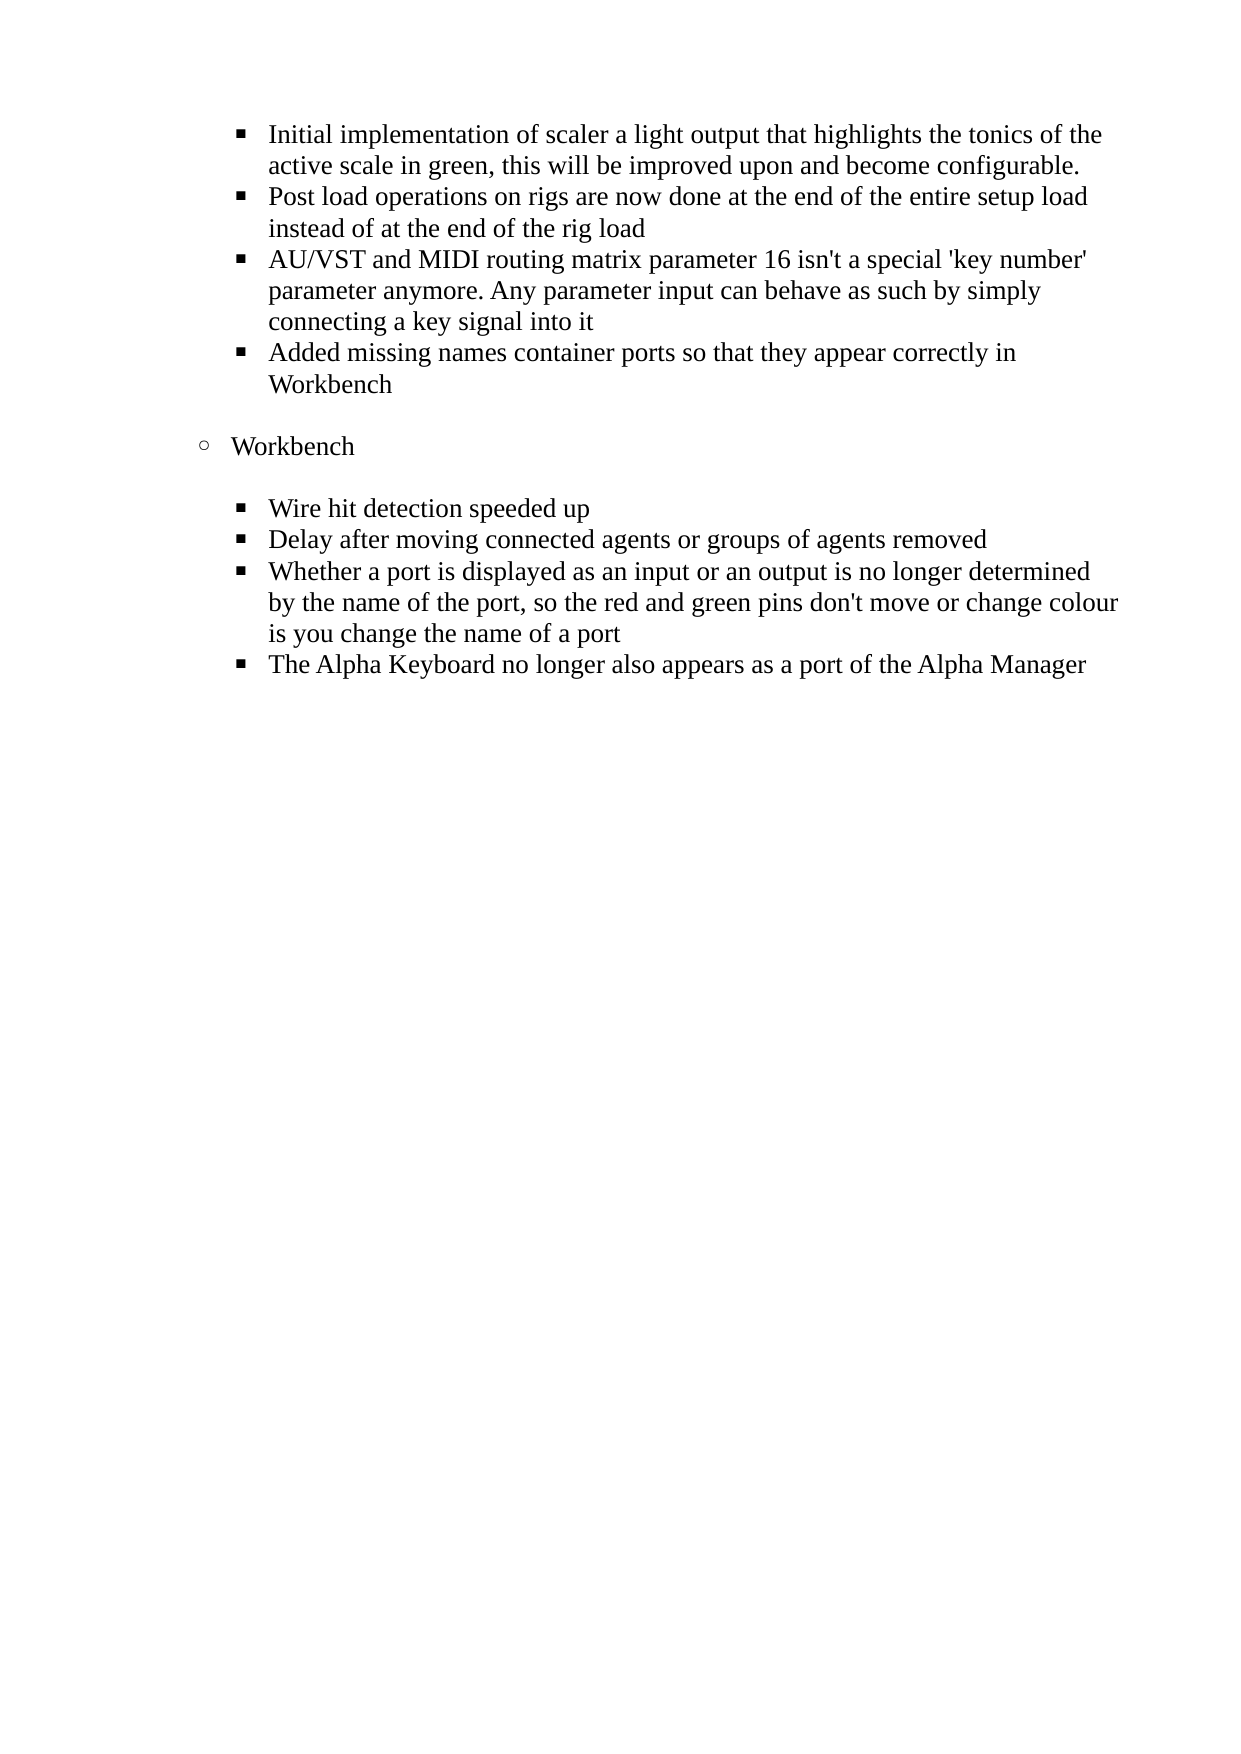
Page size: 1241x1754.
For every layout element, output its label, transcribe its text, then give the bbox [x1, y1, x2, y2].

list Whether a port is displayed as an input or an output is no longer determined by the name of the port, so the red and green pins don't move or change colour is you change the name of a port [231, 555, 1122, 648]
list Delay after moving connected agents or groups of agents removed [231, 524, 1122, 555]
list Workbench [193, 430, 1122, 461]
list Post load operations on rigs are now done at the end of the entire setup load instead of at the end of the rig load [231, 181, 1122, 243]
list The Alpha Keyboard no longer also appears as a port of the Alpha Manager [231, 648, 1122, 680]
list Added missing names container ports so that they appear correctly in Workbench [231, 336, 1122, 399]
list Wire hit detection speeded up [231, 492, 1122, 524]
list Initial implementation of scaler a light output that highlights the tonics of the active scale in green, this will be improved upon and become configurable. [231, 118, 1122, 181]
list AU/VST and MIDI routing matrix parameter 16 isn't a special 'key number' parameter anymore. Any parameter input can behave as such by simply connecting a key signal into it [231, 243, 1122, 336]
